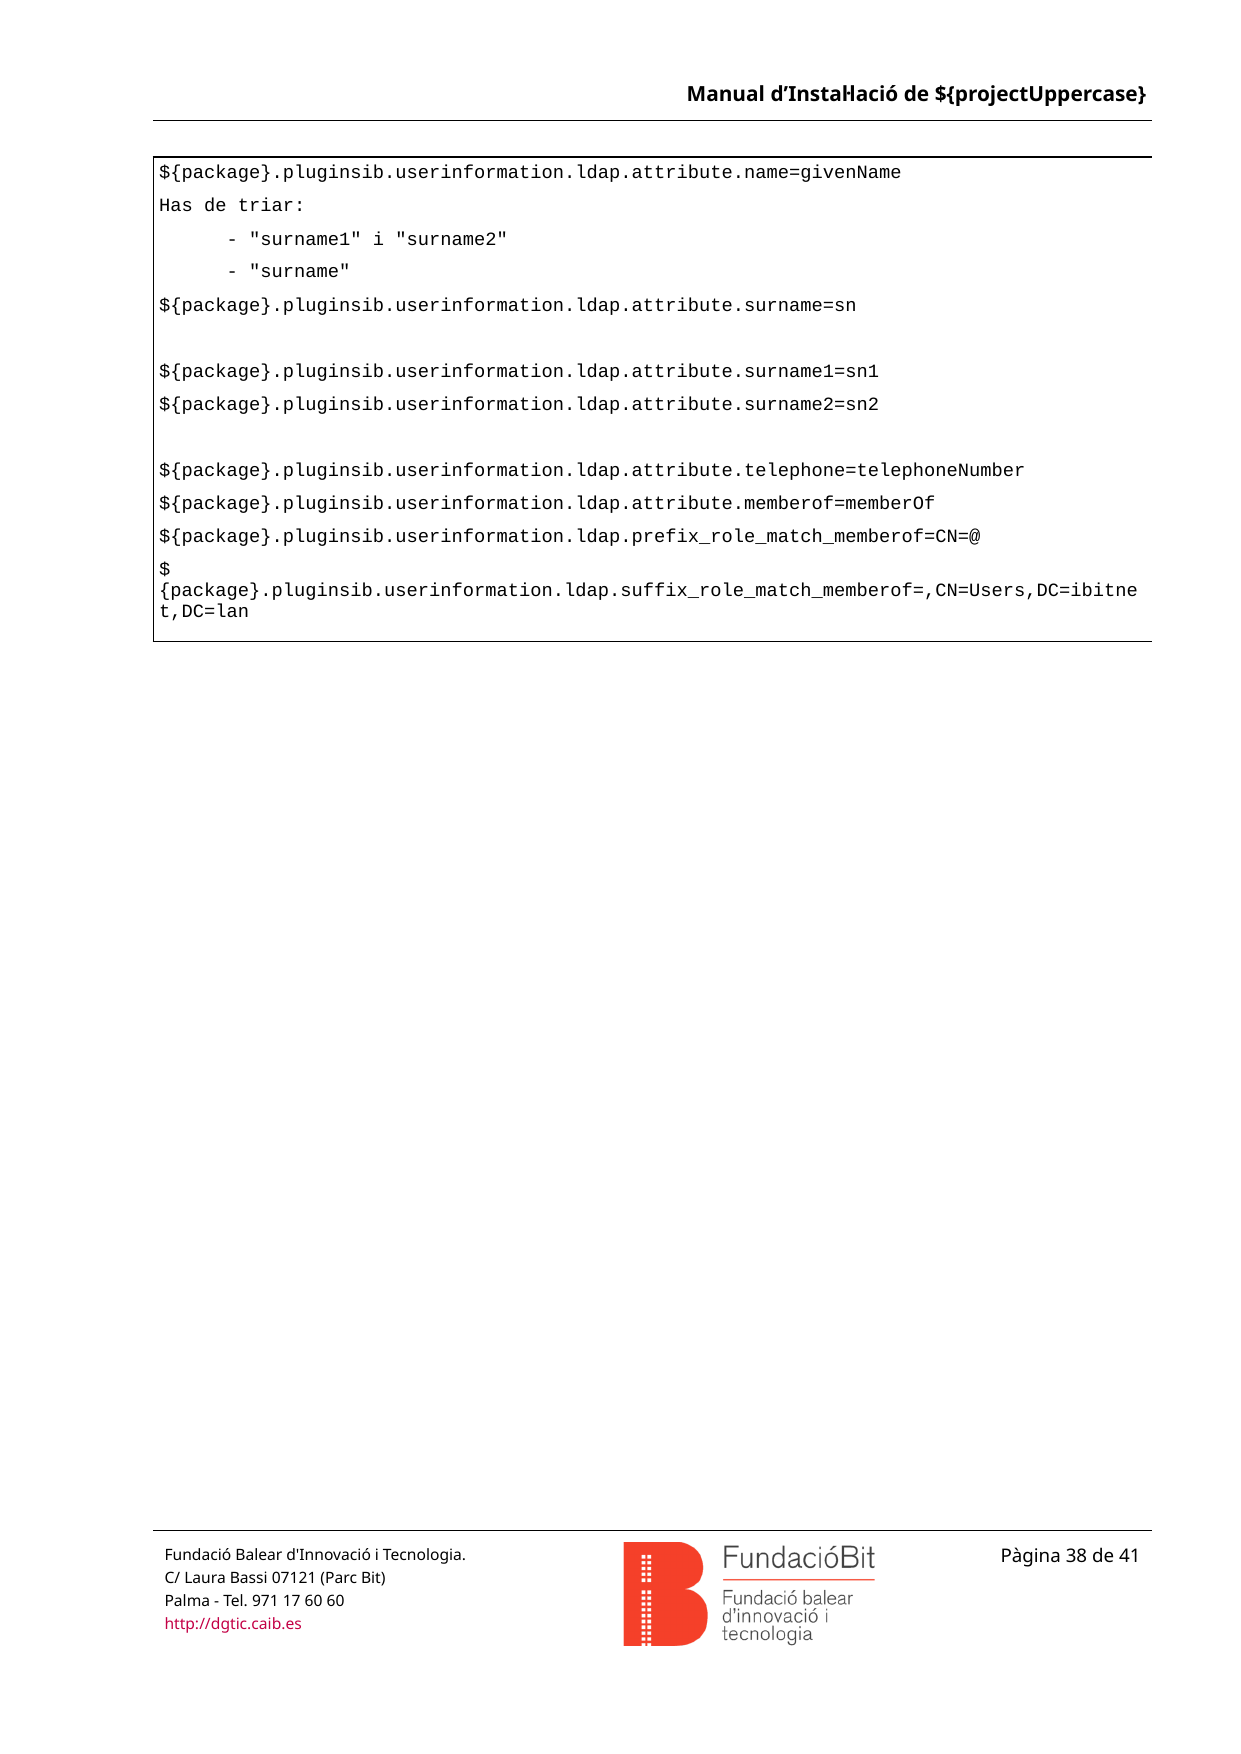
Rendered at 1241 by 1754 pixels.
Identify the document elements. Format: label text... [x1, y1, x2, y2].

picture [623, 1542, 875, 1646]
table_header ${package}.pluginsib.userinformation.ldap.attribute.name=givenName Has de triar: - "surname1" i "surname2" - "surname" ${package}.pluginsib.userinformation.ldap.attribute.surname=sn ${package}.pluginsib.userinformation.ldap.attribute.surname1=sn1 ${package}.pluginsib.userinformation.ldap.attribute.surname2=sn2 ${package}.pluginsib.userinformation.ldap.attribute.telephone=telephoneNumber ${package}.pluginsib.userinformation.ldap.attribute.memberof=memberOf ${package}.pluginsib.userinformation.ldap.prefix_role_match_memberof=CN=@ ${package}.pluginsib.userinformation.ldap.suffix_role_match_memberof=,CN=Users,DC=ibitnet,DC=lan [154, 158, 1152, 641]
